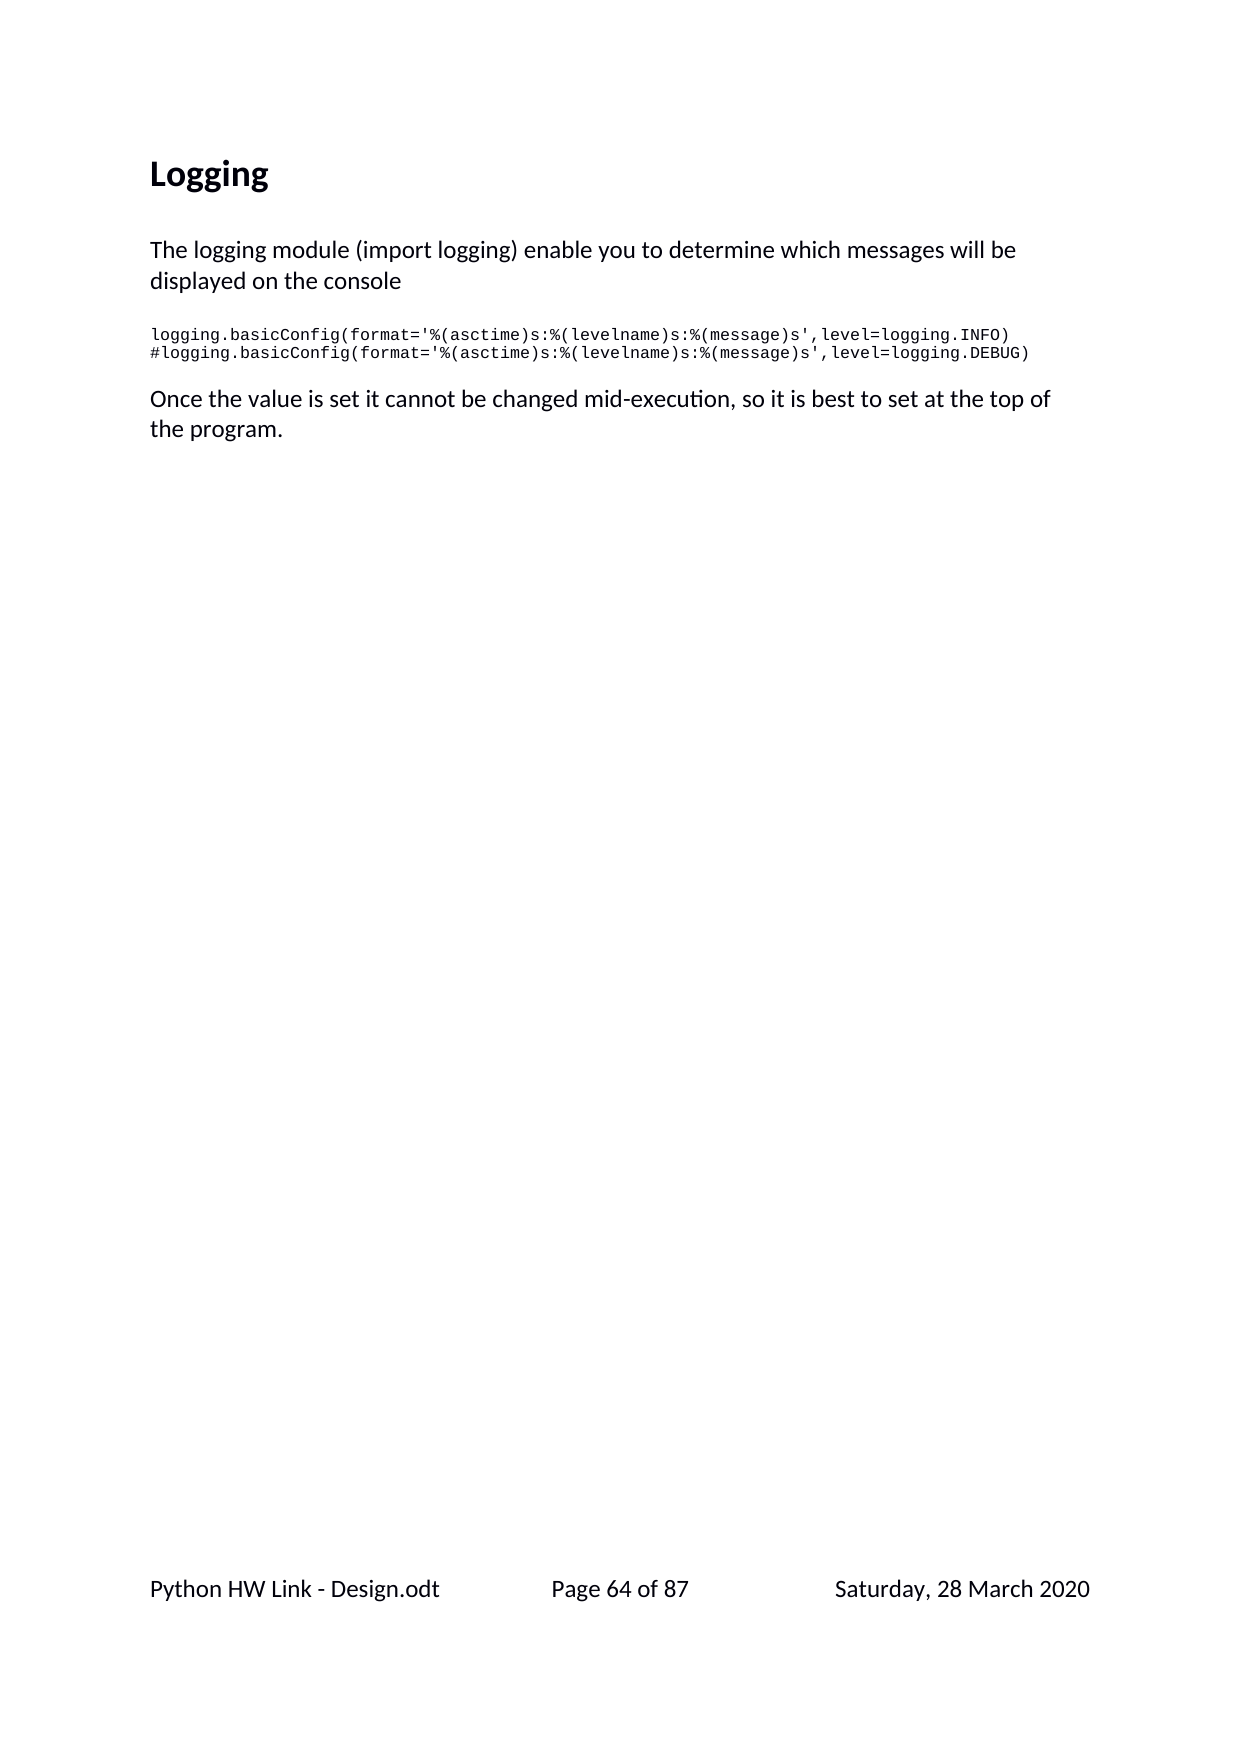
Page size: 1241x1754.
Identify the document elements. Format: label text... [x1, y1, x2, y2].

text The logging module (import logging) enable you to determine which messages will be displayed on the console [150, 235, 1090, 296]
text #logging.basicConfig(format='%(asctime)s:%(levelname)s:%(message)s',level=logging.DEBUG) [150, 345, 1090, 364]
text Once the value is set it cannot be changed mid-execution, so it is best to set at the top of the program. [150, 383, 1090, 444]
subtitle Logging [150, 150, 1090, 196]
text logging.basicConfig(format='%(asctime)s:%(levelname)s:%(message)s',level=logging.INFO) [150, 326, 1090, 345]
